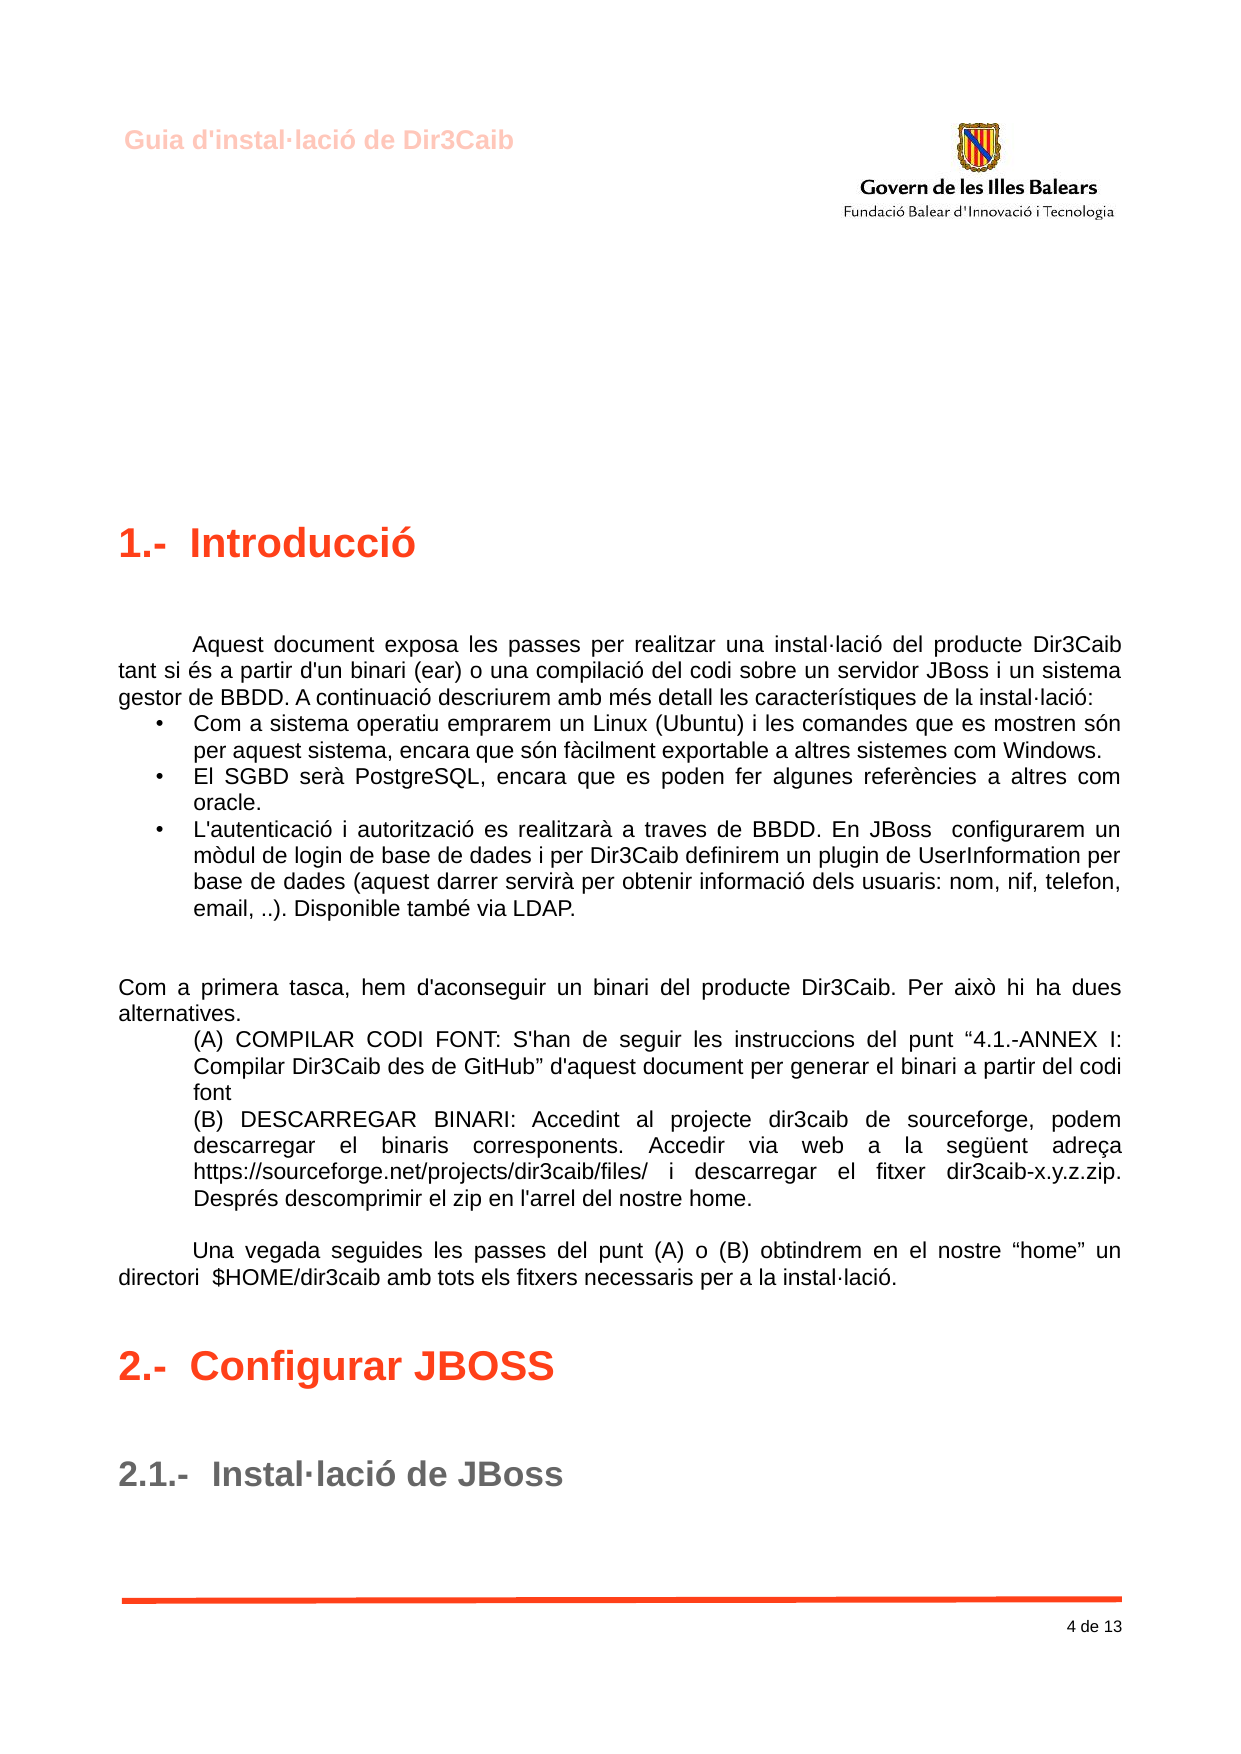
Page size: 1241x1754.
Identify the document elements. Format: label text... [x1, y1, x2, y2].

text Una vegada seguides les passes del punt (A) o (B) obtindrem en el nostre “home” un directori $HOME/dir3caib amb tots els fitxers necessaris per a la instal·lació. [118, 1237, 1122, 1290]
list L'autenticació i autorització es realitzarà a traves de BBDD. En JBoss configurarem un mòdul de login de base de dades i per Dir3Caib definirem un plugin de UserInformation per base de dades (aquest darrer servirà per obtenir informació dels usuaris: nom, nif, telefon, email, ..). Disponible també via LDAP. [156, 816, 1122, 921]
subtitle Introducció [118, 518, 1122, 566]
picture [840, 123, 1117, 220]
list Com a sistema operatiu emprarem un Linux (Ubuntu) i les comandes que es mostren són per aquest sistema, encara que són fàcilment exportable a altres sistemes com Windows. [156, 710, 1122, 763]
text (B) DESCARREGAR BINARI: Accedint al projecte dir3caib de sourceforge, podem descarregar el binaris corresponents. Accedir via web a la següent adreça https://sourceforge.net/projects/dir3caib/files/ i descarregar el fitxer dir3caib-x.y.z.zip. Després descomprimir el zip en l'arrel del nostre home. [193, 1106, 1122, 1211]
text (A) COMPILAR CODI FONT: S'han de seguir les instruccions del punt “4.1ANNEX I: Compilar Dir3Caib des de GitHub” d'aquest document per generar el binari a partir del codi font [193, 1026, 1122, 1106]
subtitle Configurar JBOSS [118, 1341, 1122, 1389]
subtitle Instal·lació de JBoss [118, 1453, 1122, 1494]
list El SGBD serà PostgreSQL, encara que es poden fer algunes referències a altres com oracle. [156, 763, 1122, 816]
text Aquest document exposa les passes per realitzar una instal·lació del producte Dir3Caib tant si és a partir d'un binari (ear) o una compilació del codi sobre un servidor JBoss i un sistema gestor de BBDD. A continuació descriurem amb més detall les característiques de la instal·lació: [118, 631, 1122, 710]
text Com a primera tasca, hem d'aconseguir un binari del producte Dir3Caib. Per això hi ha dues alternatives. [118, 974, 1122, 1026]
